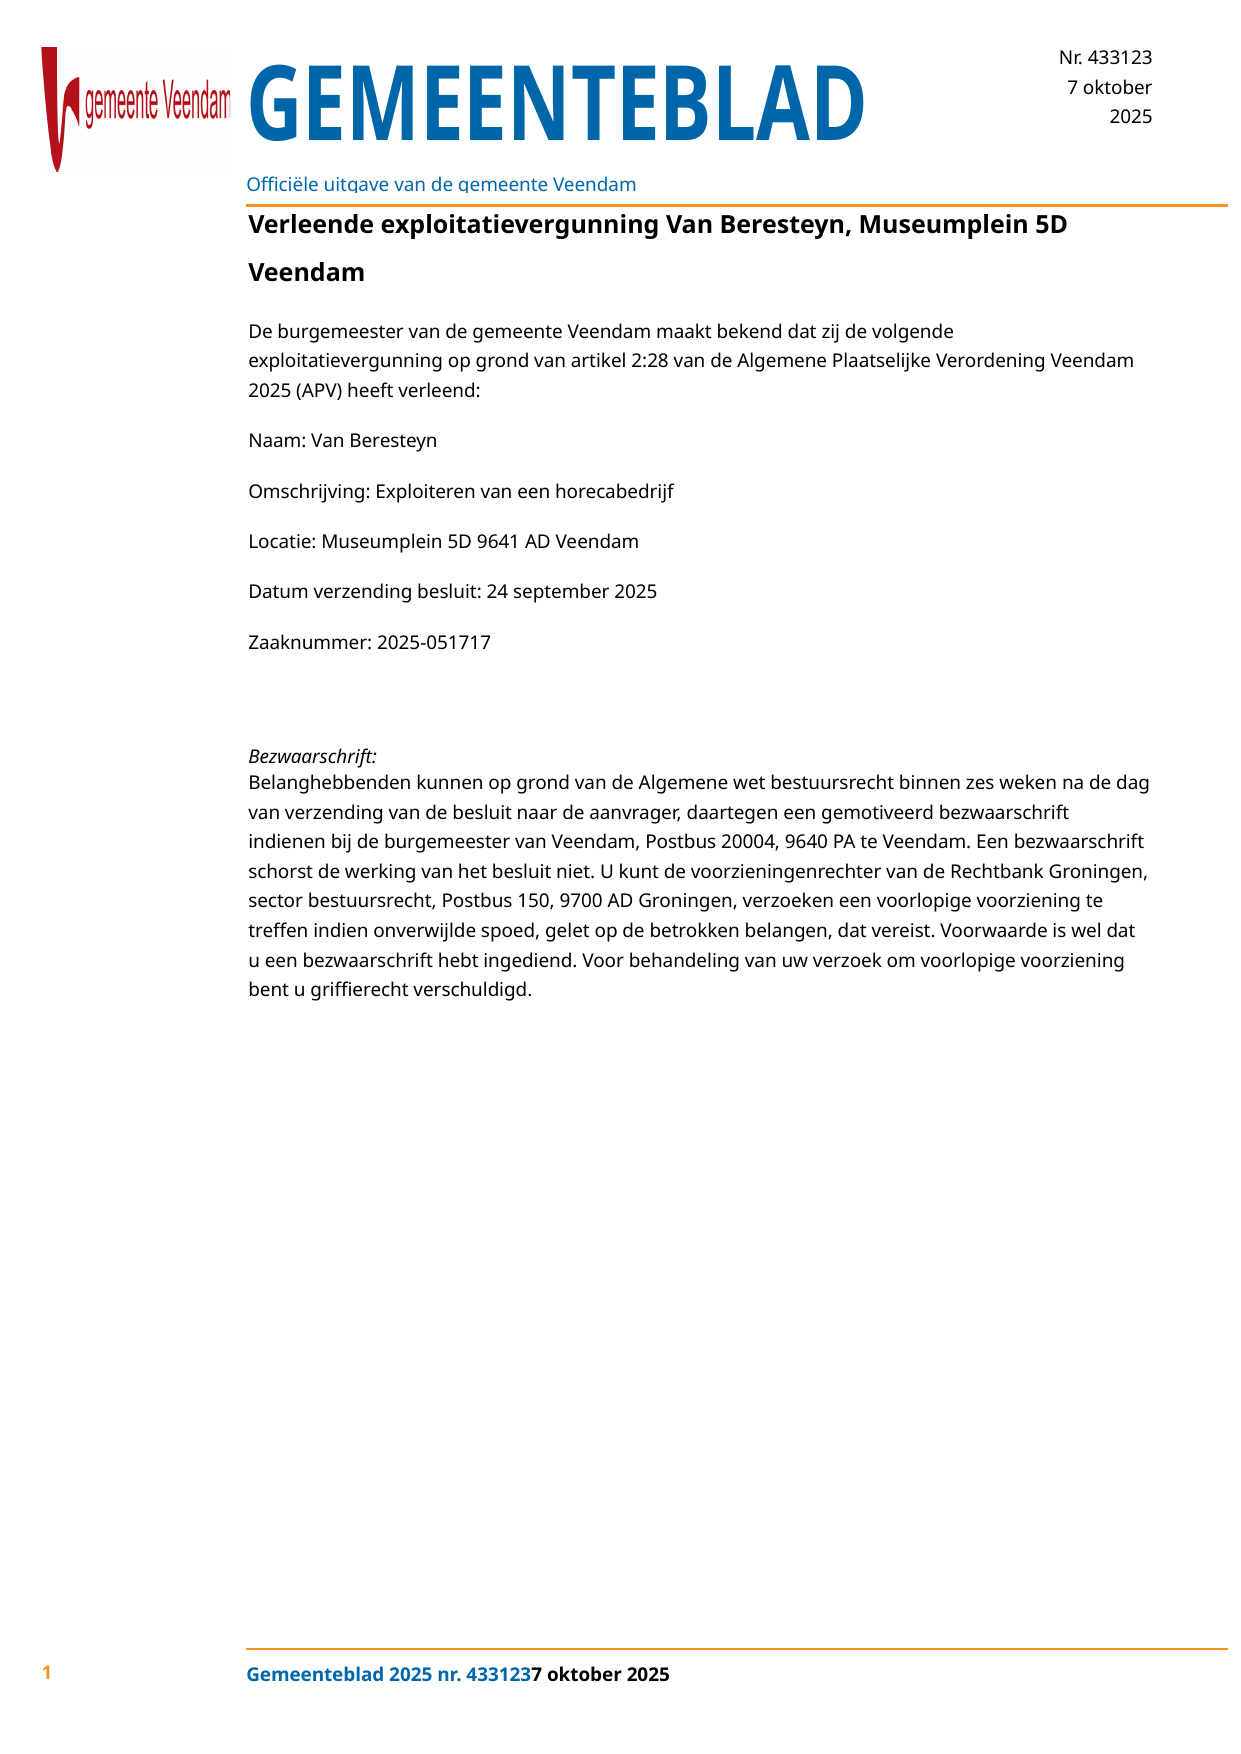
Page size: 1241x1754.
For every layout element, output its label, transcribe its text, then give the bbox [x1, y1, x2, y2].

text Belanghebbenden kunnen op grond van de Algemene wet bestuursrecht binnen zes weken na de dag van verzending van de besluit naar de aanvrager, daartegen een gemotiveerd bezwaarschrift indienen bij de burgemeester van Veendam, Postbus 20004, 9640 PA te Veendam. Een bezwaarschrift schorst de werking van het besluit niet. U kunt de voorzieningenrechter van de Rechtbank Groningen, sector bestuursrecht, Postbus 150, 9700 AD Groningen, verzoeken een voorlopige voorziening te treffen indien onverwijlde spoed, gelet op de betrokken belangen, dat vereist. Voorwaarde is wel dat u een bezwaarschrift hebt ingediend. Voor behandeling van uw verzoek om voorlopige voorziening bent u griffierecht verschuldigd. [248, 769, 1152, 1002]
text De burgemeester van de gemeente Veendam maakt bekend dat zij de volgende exploitatievergunning op grond van artikel 2:28 van de Algemene Plaatselijke Verordening Veendam 2025 (APV) heeft verleend: [248, 318, 1152, 403]
picture [41, 47, 231, 172]
text Verleende exploitatievergunning Van Beresteyn, Museumplein 5D Veendam [248, 207, 1152, 288]
text Datum verzending besluit: 24 september 2025 [248, 579, 1152, 604]
text Zaaknummer: 2025-051717 [248, 629, 1152, 655]
text Omschrijving: Exploiteren van een horecabedrijf [248, 478, 1152, 504]
text Locatie: Museumplein 5D 9641 AD Veendam [248, 528, 1152, 554]
text Bezwaarschrift: [248, 743, 1152, 769]
text Naam: Van Beresteyn [248, 427, 1152, 453]
